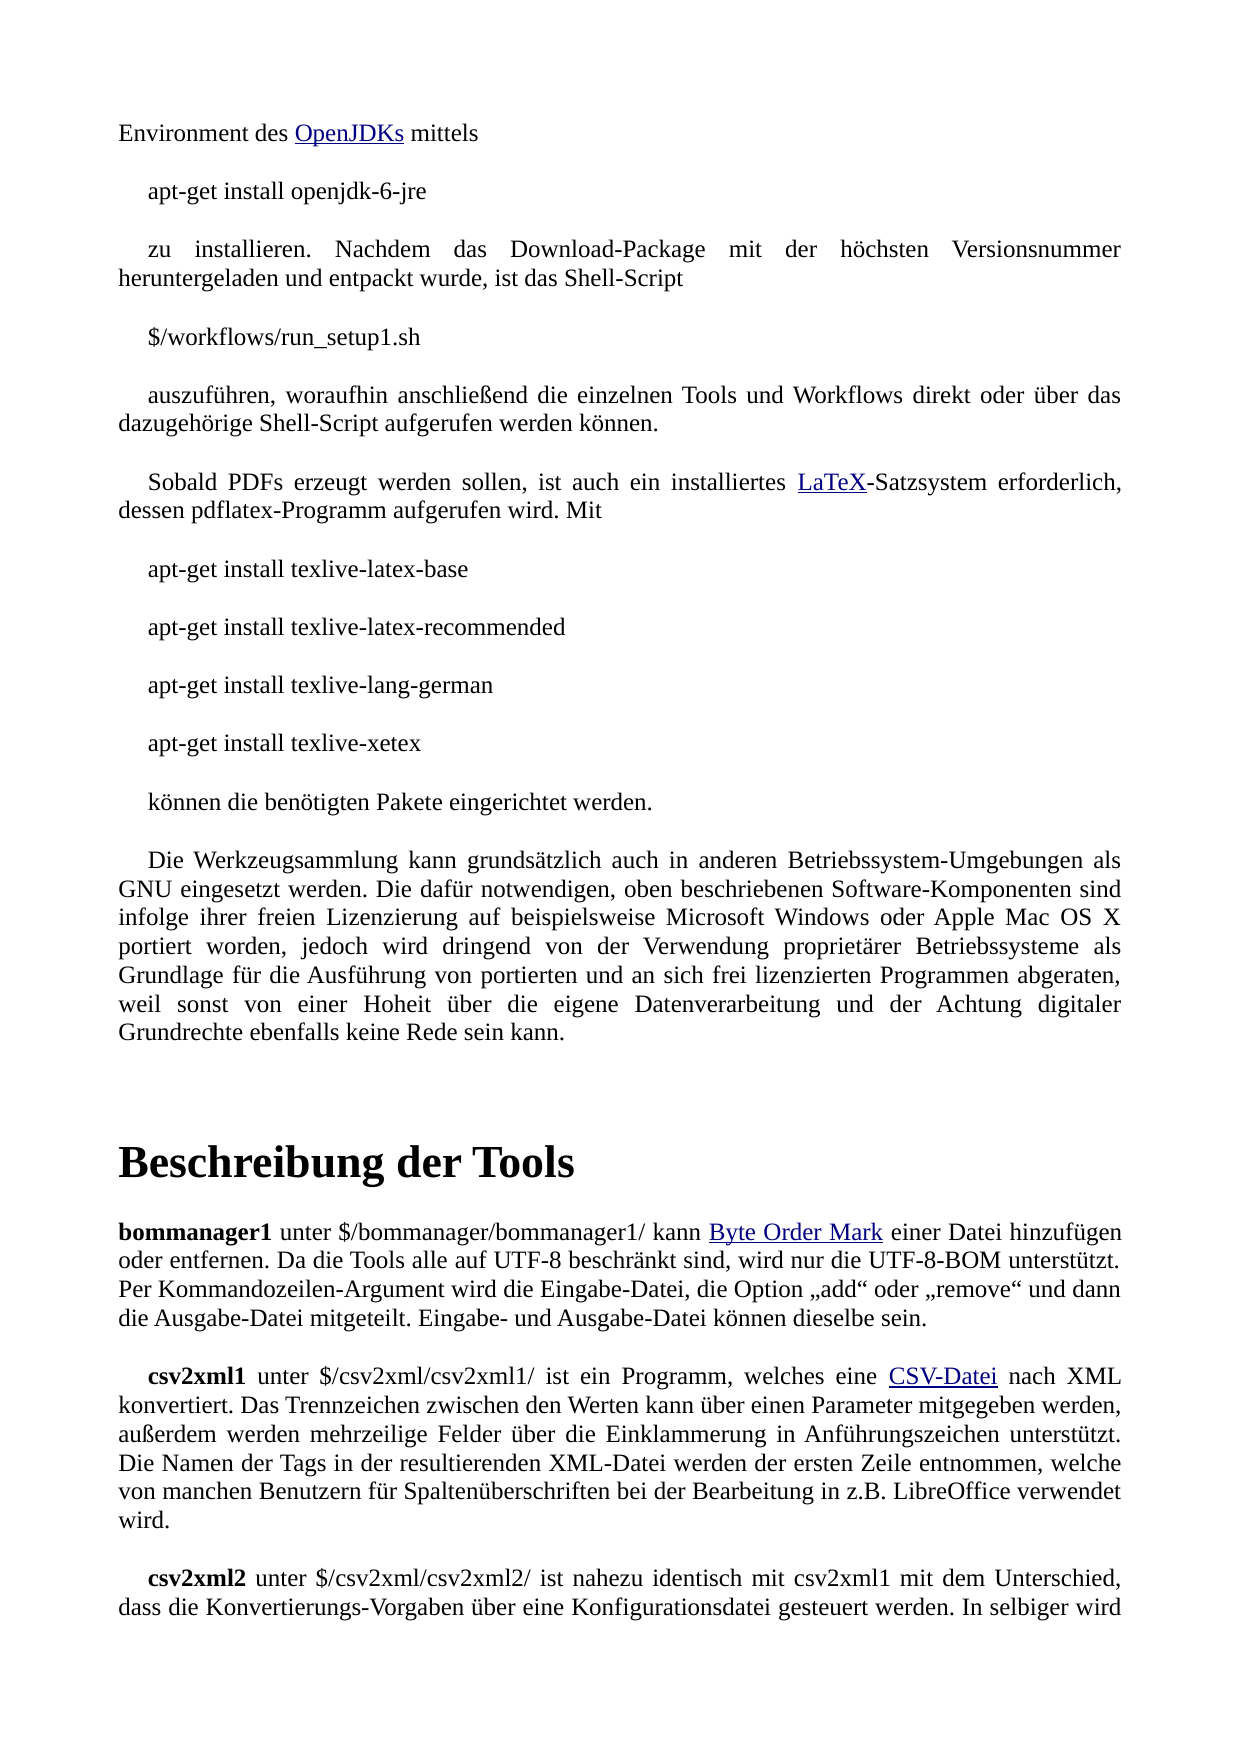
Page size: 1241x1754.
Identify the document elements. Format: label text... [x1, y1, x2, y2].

text csv2xml2 unter $/csv2xml/csv2xml2/ ist nahezu identisch mit csv2xml1 mit dem Unterschied, dass die Konvertierungs-Vorgaben über eine Konfigurationsdatei gesteuert werden. In selbiger wird [118, 1563, 1122, 1621]
text können die benötigten Pakete eingerichtet werden. [118, 787, 1122, 815]
text zu installieren. Nachdem das Download-Package mit der höchsten Versionsnummer heruntergeladen und entpackt wurde, ist das Shell-Script [118, 234, 1122, 292]
text apt-get install texlive-latex-base [118, 554, 1122, 582]
text $/workflows/run_setup1.sh [118, 322, 1122, 350]
text Environment des OpenJDKs mittels [118, 118, 1122, 147]
text csv2xml1 unter $/csv2xml/csv2xml1/ ist ein Programm, welches eine CSV-Datei nach XML konvertiert. Das Trennzeichen zwischen den Werten kann über einen Parameter mitgegeben werden, außerdem werden mehrzeilige Felder über die Einklammerung in Anführungszeichen unterstützt. Die Namen der Tags in der resultierenden XML-Datei werden der ersten Zeile entnommen, welche von manchen Benutzern für Spaltenüberschriften bei der Bearbeitung in z.B. LibreOffice verwendet wird. [118, 1361, 1122, 1534]
subtitle Beschreibung der Tools [118, 1135, 1122, 1187]
text auszuführen, woraufhin anschließend die einzelnen Tools und Workflows direkt oder über das dazugehörige Shell-Script aufgerufen werden können. [118, 380, 1122, 437]
text apt-get install texlive-latex-recommended [118, 612, 1122, 641]
text apt-get install openjdk-6-jre [118, 176, 1122, 205]
text Sobald PDFs erzeugt werden sollen, ist auch ein installiertes LaTeX-Satzsystem erforderlich, dessen pdflatex-Programm aufgerufen wird. Mit [118, 467, 1122, 524]
text bommanager1 unter $/bommanager/bommanager1/ kann Byte Order Mark einer Datei hinzufügen oder entfernen. Da die Tools alle auf UTF-8 beschränkt sind, wird nur die UTF-8-BOM unterstützt. Per Kommandozeilen-Argument wird die Eingabe-Datei, die Option „add“ oder „remove“ und dann die Ausgabe-Datei mitgeteilt. Eingabe- und Ausgabe-Datei können dieselbe sein. [118, 1217, 1122, 1332]
text apt-get install texlive-lang-german [118, 670, 1122, 699]
text apt-get install texlive-xetex [118, 728, 1122, 757]
text Die Werkzeugsammlung kann grundsätzlich auch in anderen Betriebssystem-Umgebungen als GNU eingesetzt werden. Die dafür notwendigen, oben beschriebenen Software-Komponenten sind infolge ihrer freien Lizenzierung auf beispielsweise Microsoft Windows oder Apple Mac OS X portiert worden, jedoch wird dringend von der Verwendung proprietärer Betriebssysteme als Grundlage für die Ausführung von portierten und an sich frei lizenzierten Programmen abgeraten, weil sonst von einer Hoheit über die eigene Datenverarbeitung und der Achtung digitaler Grundrechte ebenfalls keine Rede sein kann. [118, 845, 1122, 1046]
